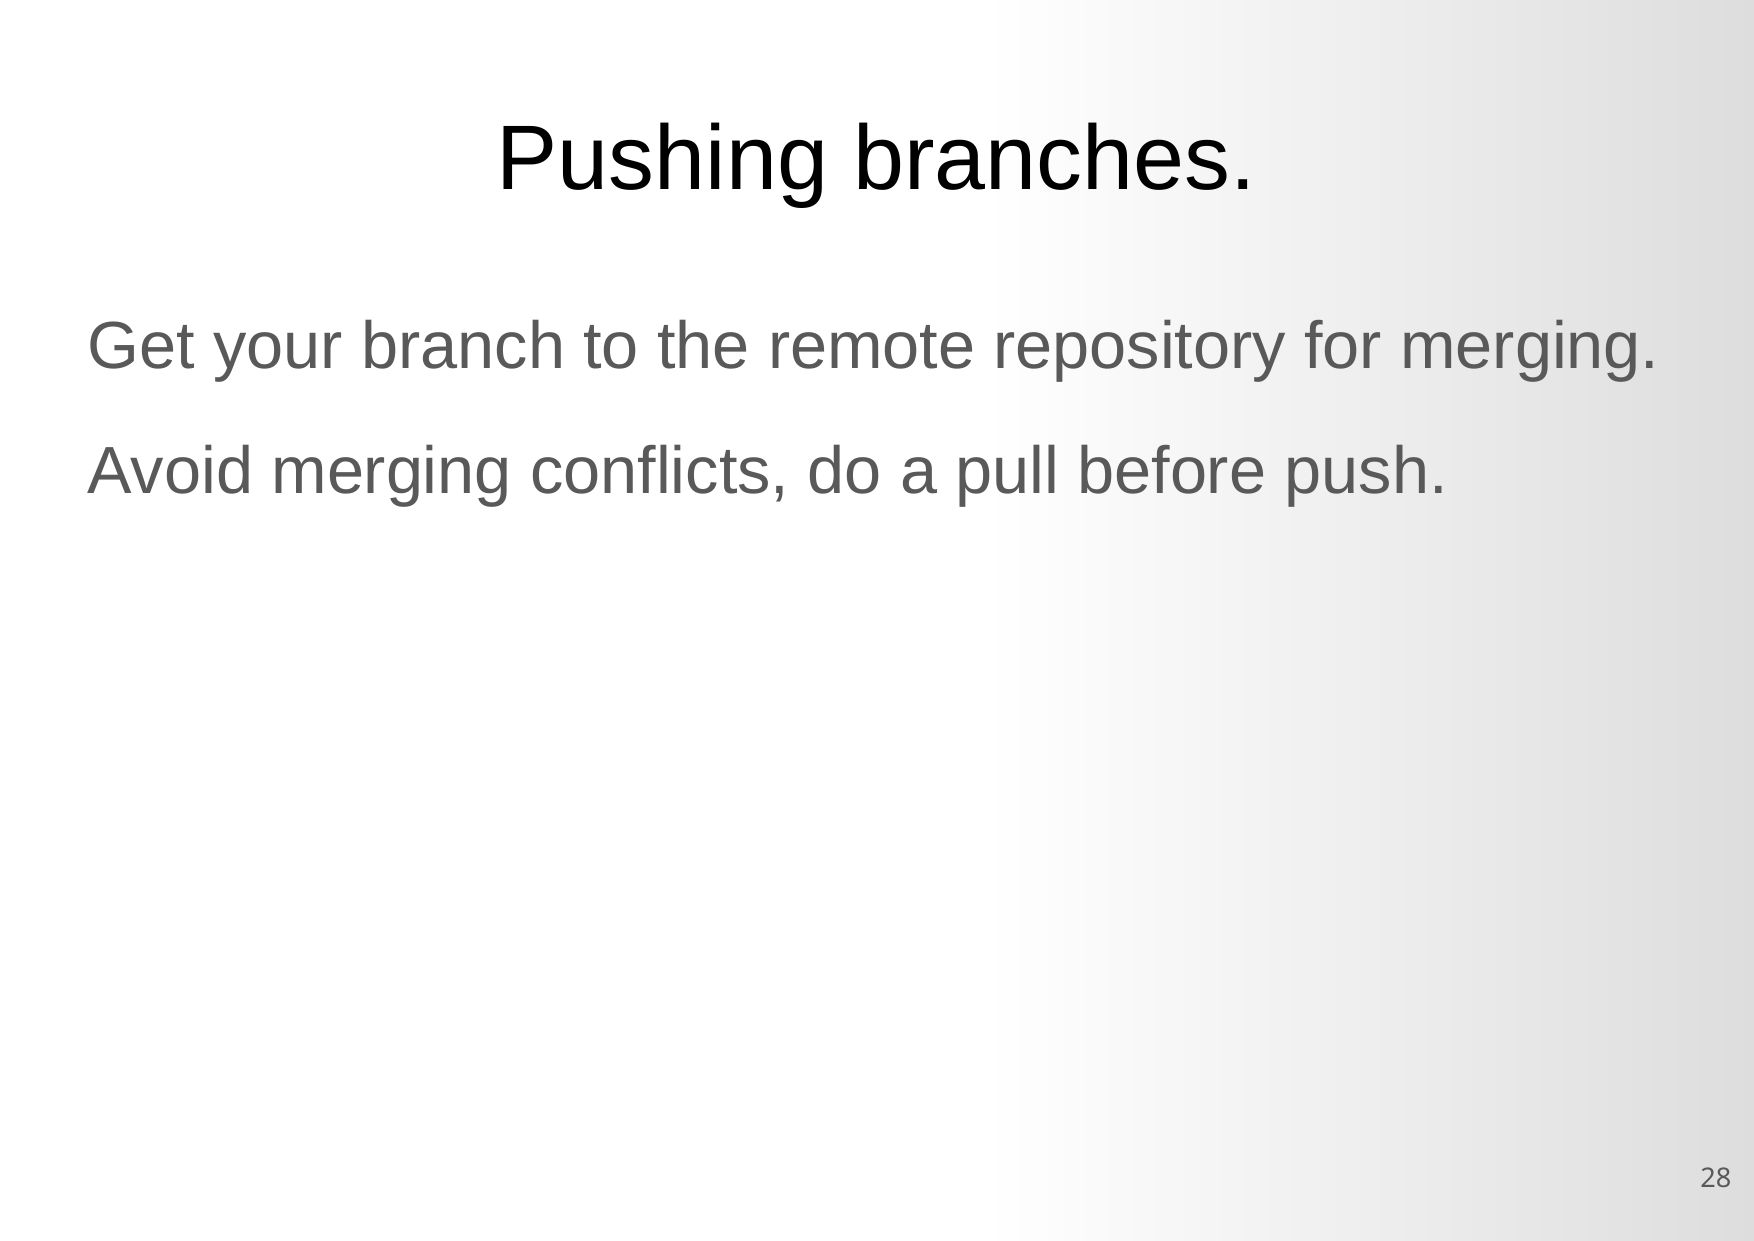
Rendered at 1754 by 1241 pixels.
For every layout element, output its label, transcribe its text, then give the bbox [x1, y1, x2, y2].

title Pushing branches. [87, 49, 1667, 257]
slide_number [1641, 1145, 1747, 1241]
list Get your branch to the remote repository for merging. Avoid merging conflicts, do a pull before push. [87, 290, 1667, 1010]
